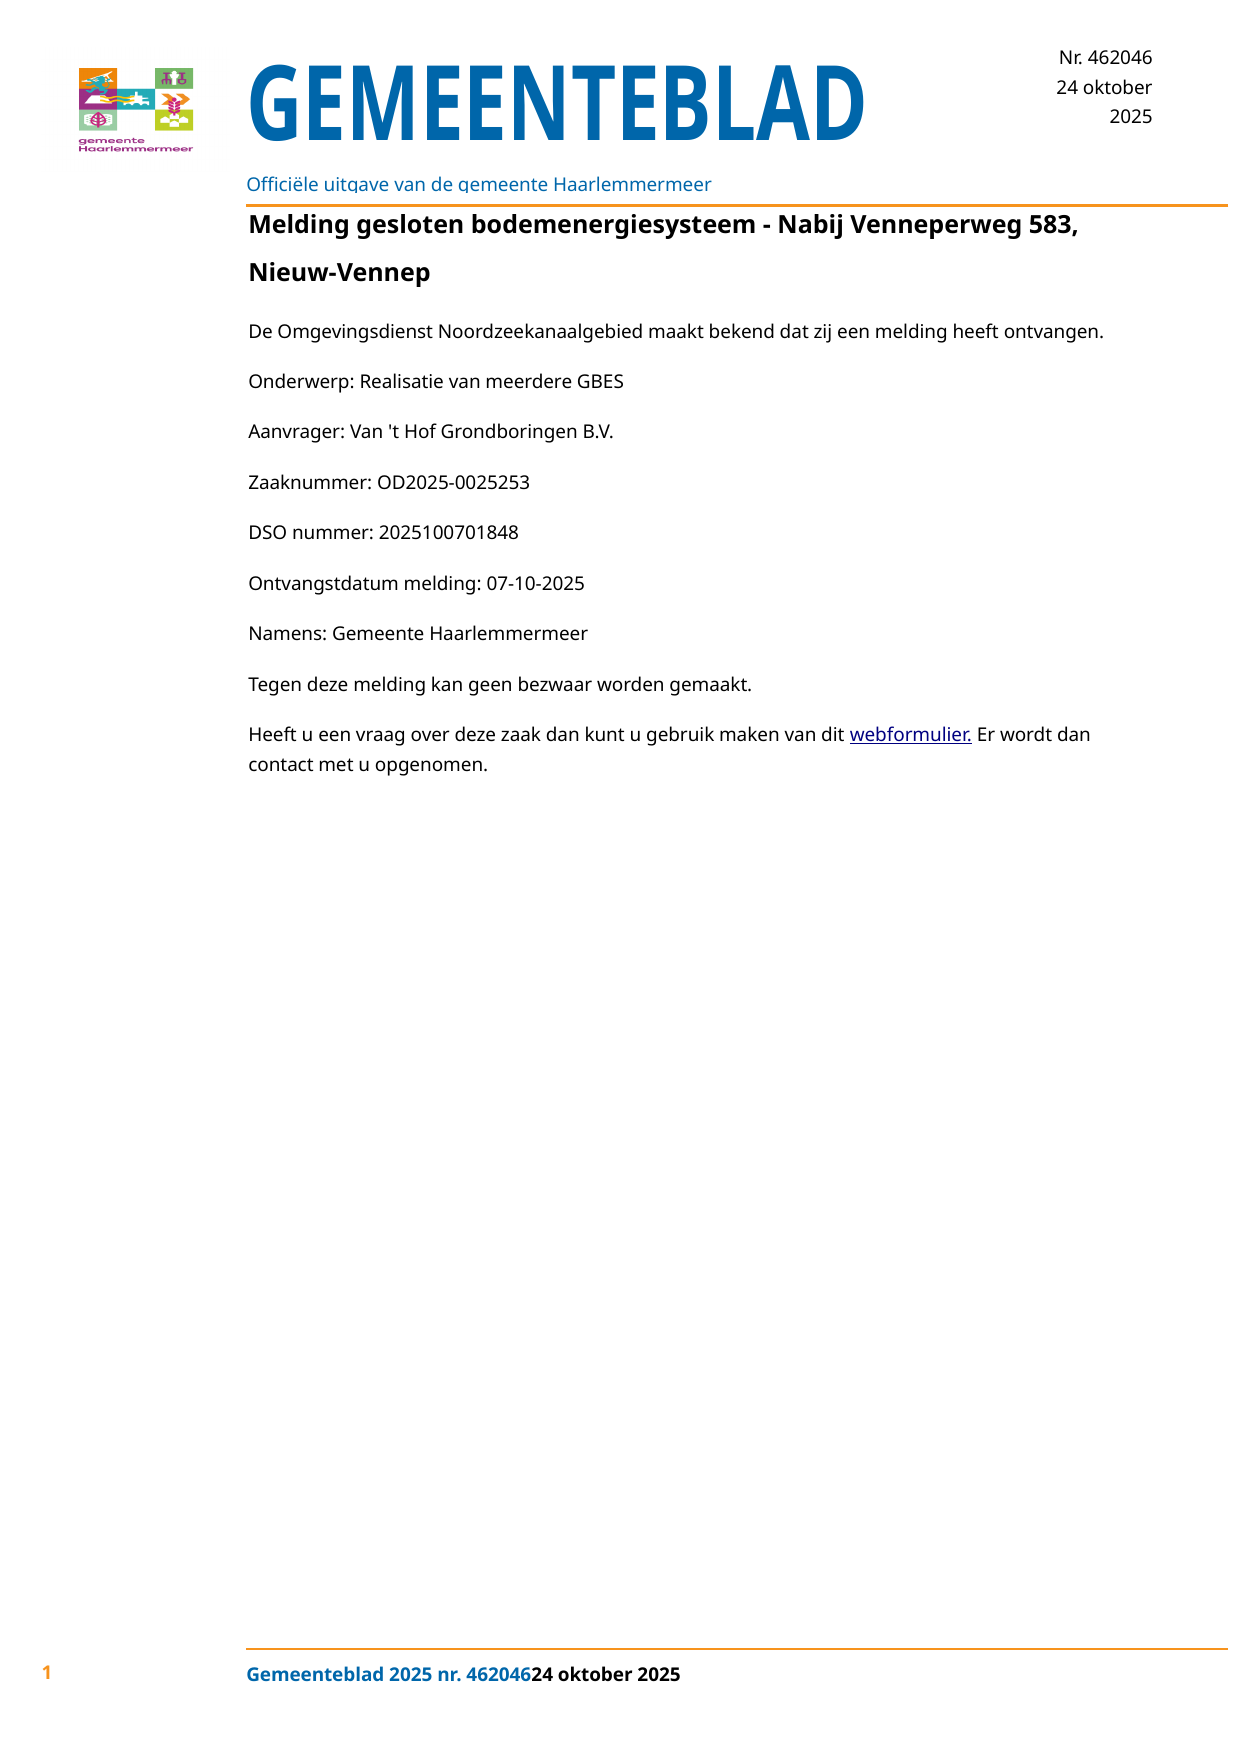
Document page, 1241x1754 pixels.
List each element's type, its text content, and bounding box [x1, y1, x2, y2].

text De Omgevingsdienst Noordzeekanaalgebied maakt bekend dat zij een melding heeft ontvangen. [248, 318, 1152, 344]
text Namens: Gemeente Haarlemmermeer [248, 620, 1152, 646]
text Zaaknummer: OD2025-0025253 [248, 469, 1152, 495]
picture [41, 47, 231, 172]
text Tegen deze melding kan geen bezwaar worden gemaakt. [248, 671, 1152, 697]
text Heeft u een vraag over deze zaak dan kunt u gebruik maken van dit webformulier. Er wordt dan contact met u opgenomen. [248, 721, 1152, 777]
text Aanvrager: Van 't Hof Grondboringen B.V. [248, 419, 1152, 444]
text Ontvangstdatum melding: 07-10-2025 [248, 570, 1152, 596]
text Onderwerp: Realisatie van meerdere GBES [248, 368, 1152, 394]
text Melding gesloten bodemenergiesysteem - Nabij Venneperweg 583, Nieuw-Vennep [248, 207, 1152, 288]
text DSO nummer: 2025100701848 [248, 519, 1152, 545]
